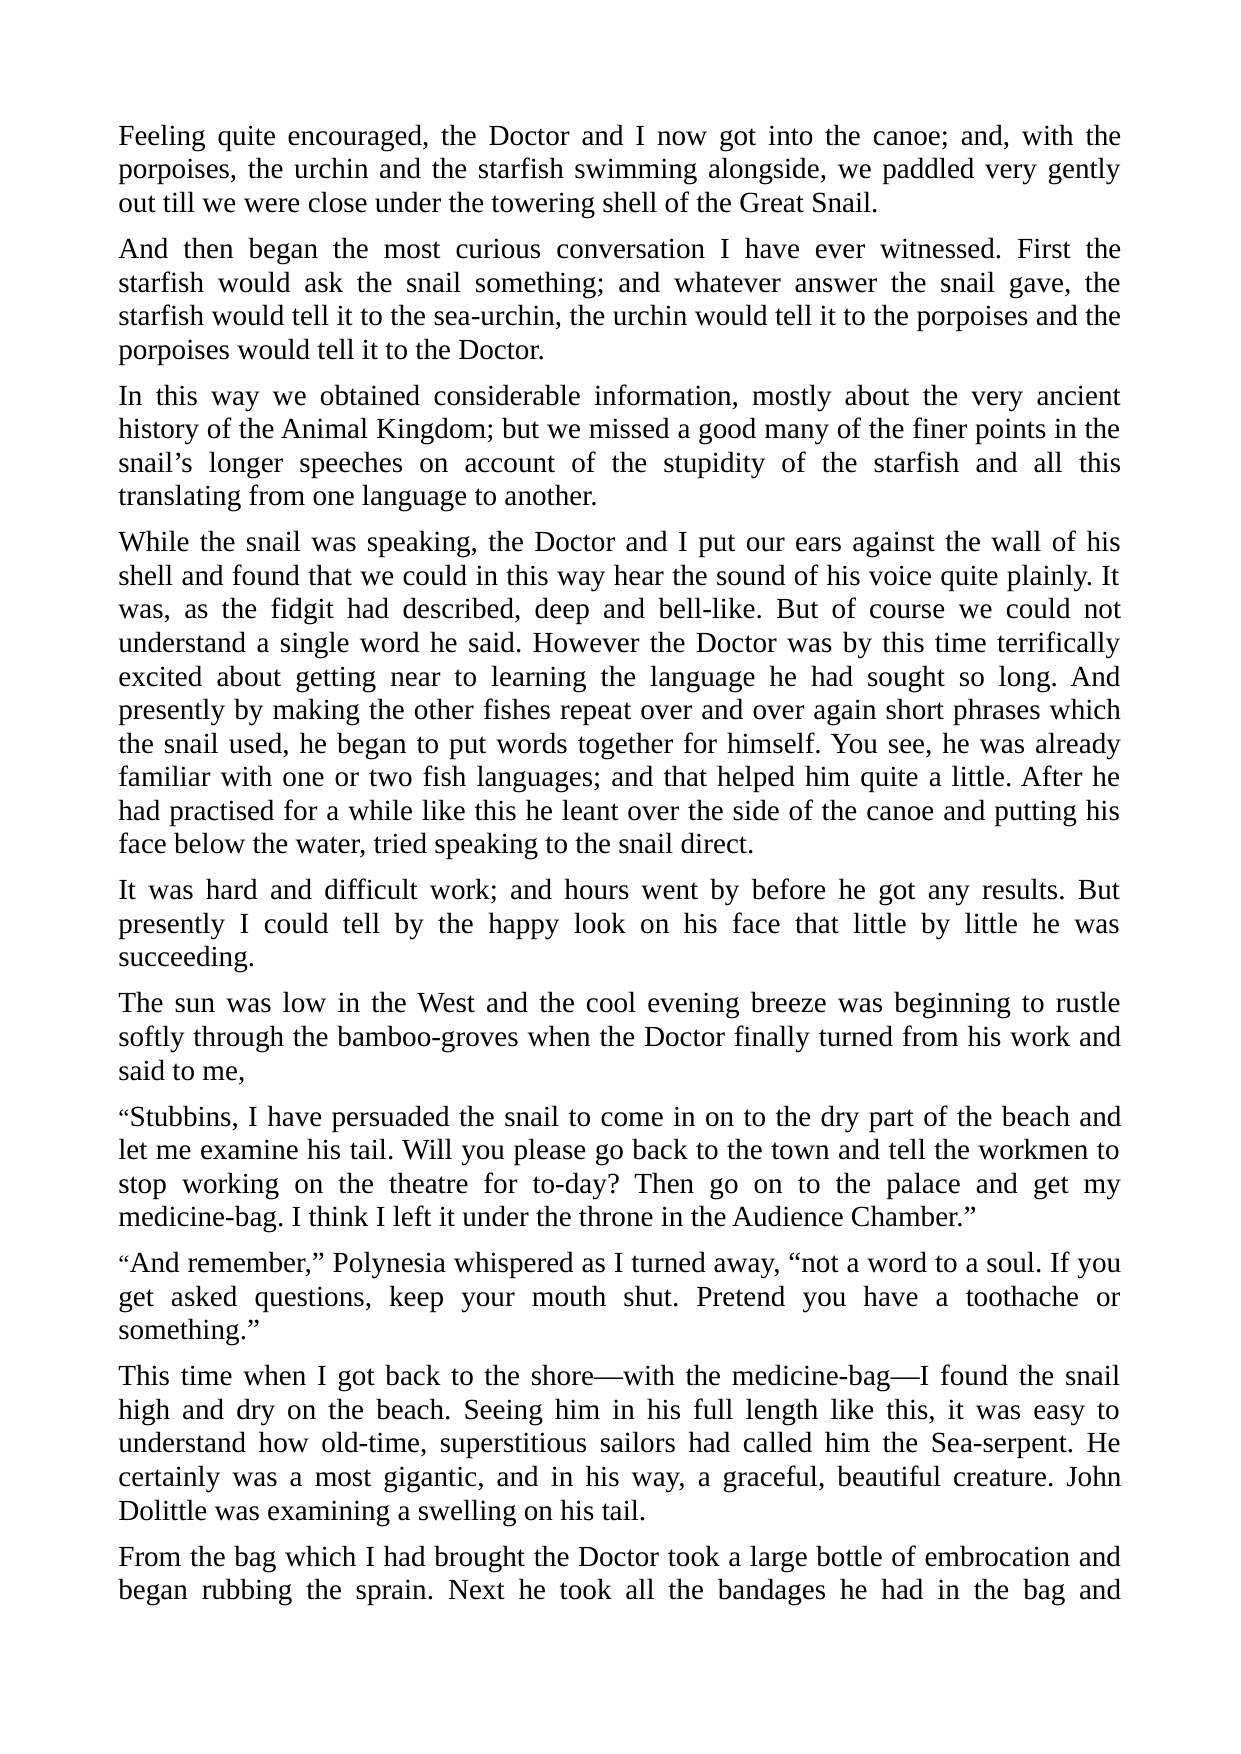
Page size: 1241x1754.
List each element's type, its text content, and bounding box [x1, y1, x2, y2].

text And then began the most curious conversation I have ever witnessed. First the starfish would ask the snail something; and whatever answer the snail gave, the starfish would tell it to the sea-urchin, the urchin would tell it to the porpoises and the porpoises would tell it to the Doctor. [118, 231, 1122, 365]
text From the bag which I had brought the Doctor took a large bottle of embrocation and began rubbing the sprain. Next he took all the bandages he had in the bag and [118, 1539, 1122, 1606]
text This time when I got back to the shore—with the medicine-bag—I found the snail high and dry on the beach. Seeing him in his full length like this, it was easy to understand how old-time, superstitious sailors had called him the Sea-serpent. He certainly was a most gigantic, and in his way, a graceful, beautiful creature. John Dolittle was examining a swelling on his tail. [118, 1358, 1122, 1526]
text It was hard and difficult work; and hours went by before he got any results. But presently I could tell by the happy look on his face that little by little he was succeeding. [118, 872, 1122, 973]
text “Stubbins, I have persuaded the snail to come in on to the dry part of the beach and let me examine his tail. Will you please go back to the town and tell the workmen to stop working on the theatre for to-day? Then go on to the palace and get my medicine-bag. I think I left it under the throne in the Audience Chamber.” [118, 1099, 1122, 1233]
text The sun was low in the West and the cool evening breeze was beginning to rustle softly through the bamboo-groves when the Doctor finally turned from his work and said to me, [118, 986, 1122, 1086]
text Feeling quite encouraged, the Doctor and I now got into the canoe; and, with the porpoises, the urchin and the starfish swimming alongside, we paddled very gently out till we were close under the towering shell of the Great Snail. [118, 118, 1122, 219]
text In this way we obtained considerable information, mostly about the very ancient history of the Animal Kingdom; but we missed a good many of the finer points in the snail’s longer speeches on account of the stupidity of the starfish and all this translating from one language to another. [118, 378, 1122, 512]
text While the snail was speaking, the Doctor and I put our ears against the wall of his shell and found that we could in this way hear the sound of his voice quite plainly. It was, as the fidgit had described, deep and bell-like. But of course we could not understand a single word he said. However the Doctor was by this time terrifically excited about getting near to learning the language he had sought so long. And presently by making the other fishes repeat over and over again short phrases which the snail used, he began to put words together for himself. You see, he was already familiar with one or two fish languages; and that helped him quite a little. After he had practised for a while like this he leant over the side of the canoe and putting his face below the water, tried speaking to the snail direct. [118, 524, 1122, 860]
text “And remember,” Polynesia whispered as I turned away, “not a word to a soul. If you get asked questions, keep your mouth shut. Pretend you have a toothache or something.” [118, 1245, 1122, 1346]
